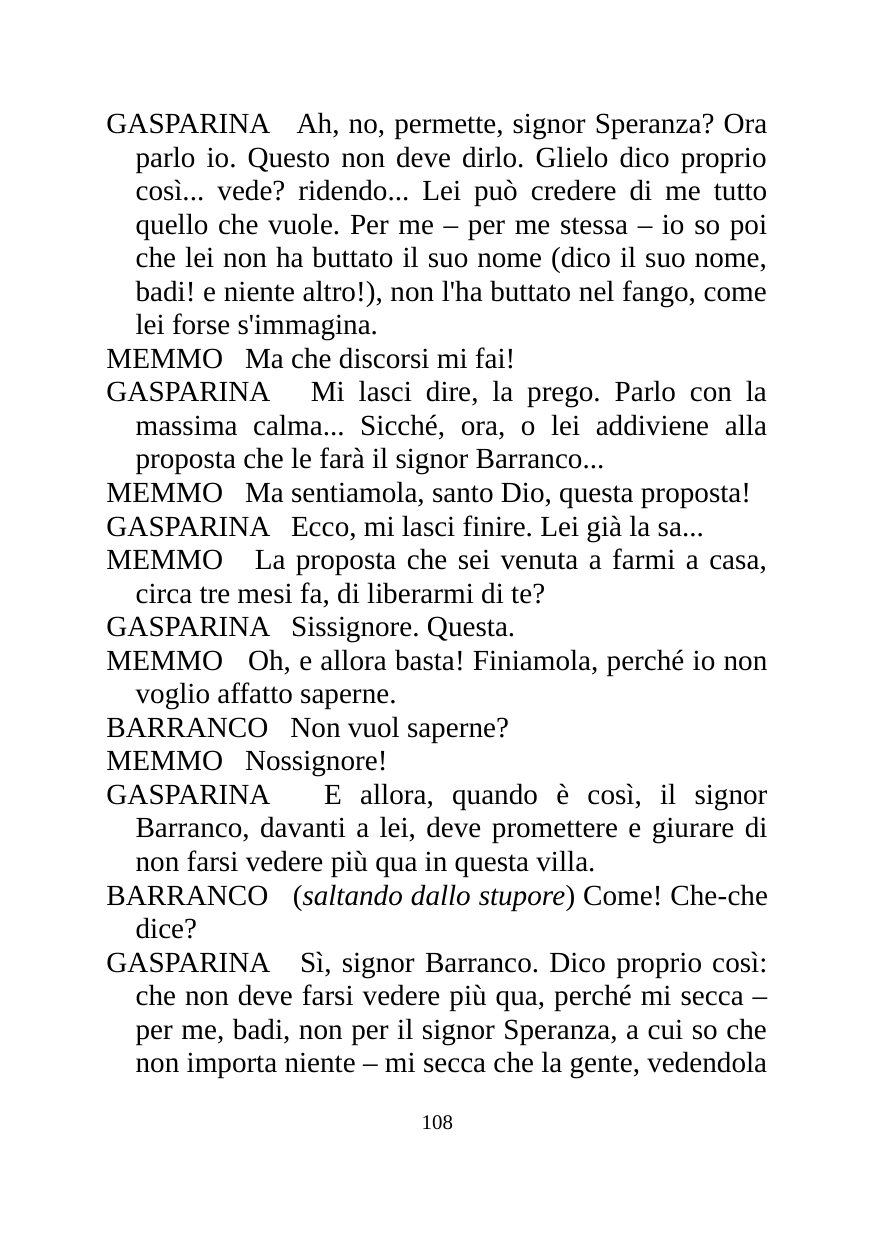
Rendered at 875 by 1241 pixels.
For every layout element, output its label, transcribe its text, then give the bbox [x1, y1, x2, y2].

text MEMMO Nossignore! [106, 743, 768, 777]
text MEMMO Oh, e allora basta! Finiamola, perché io non voglio affatto saperne. [106, 643, 768, 710]
text MEMMO Ma che discorsi mi fai! [106, 341, 768, 374]
text BARRANCO (saltando dallo stupore) Come! Che-che dice? [106, 878, 768, 945]
text MEMMO La proposta che sei venuta a farmi a casa, circa tre mesi fa, di liberarmi di te? [106, 542, 768, 609]
text GASPARINA E allora, quando è così, il signor Barranco, davanti a lei, deve promettere e giurare di non farsi vedere più qua in questa villa. [106, 777, 768, 878]
text GASPARINA Sì, signor Barranco. Dico proprio così: che non deve farsi vedere più qua, perché mi secca – per me, badi, non per il signor Speranza, a cui so che non importa niente – mi secca che la gente, vedendola [106, 945, 768, 1079]
text MEMMO Ma sentiamola, santo Dio, questa proposta! [106, 475, 768, 509]
text GASPARINA Mi lasci dire, la prego. Parlo con la massima calma... Sicché, ora, o lei addiviene alla proposta che le farà il signor Barranco... [106, 374, 768, 475]
text GASPARINA Ecco, mi lasci finire. Lei già la sa... [106, 509, 768, 542]
text GASPARINA Ah, no, permette, signor Speranza? Ora parlo io. Questo non deve dirlo. Glielo dico proprio così... vede? ridendo... Lei può credere di me tutto quello che vuole. Per me – per me stessa – io so poi che lei non ha buttato il suo nome (dico il suo nome, badi! e niente altro!), non l'ha buttato nel fango, come lei forse s'immagina. [106, 106, 768, 341]
text GASPARINA Sissignore. Questa. [106, 609, 768, 643]
text BARRANCO Non vuol saperne? [106, 710, 768, 743]
